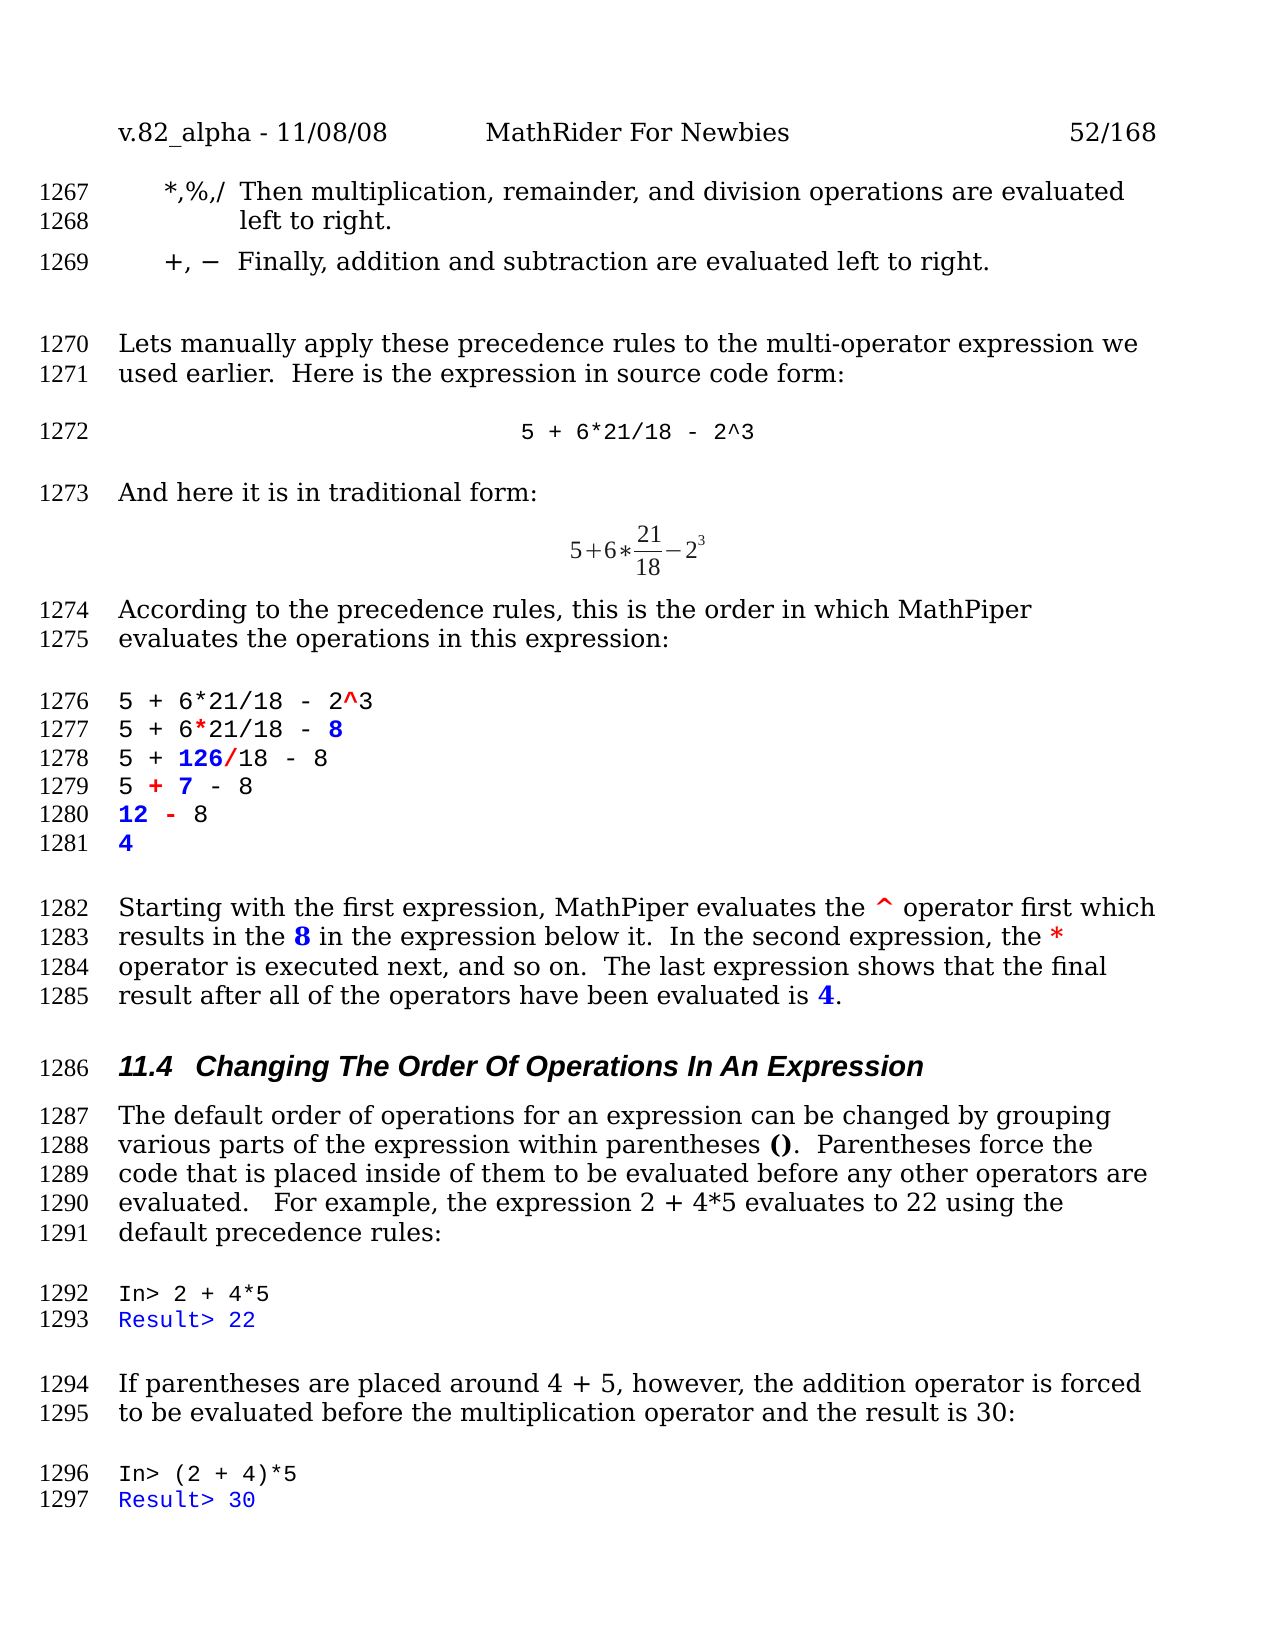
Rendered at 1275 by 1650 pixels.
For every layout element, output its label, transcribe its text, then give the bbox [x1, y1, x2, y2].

text 5 + 7 - 8 [118, 774, 1157, 802]
text Result> 30 [118, 1489, 1157, 1515]
text Lets manually apply these precedence rules to the multi-operator expression we used earlier. Here is the expression in source code form: [118, 330, 1157, 388]
text 5 + 6*21/18 - 2^3 [118, 420, 1157, 446]
text And here it is in traditional form: [118, 478, 1157, 507]
text 5 + 6*21/18 - 2^3 [118, 689, 1157, 717]
text 5 + 126/18 - 8 [118, 745, 1157, 774]
text 5 + 6*21/18 - 8 [118, 717, 1157, 745]
text 12 - 8 [118, 802, 1157, 830]
text In> 2 + 4*5 [118, 1282, 1157, 1308]
text Starting with the first expression, MathPiper evaluates the ^ operator first which results in the 8 in the expression below it. In the second expression, the * operator is executed next, and so on. The last expression shows that the final result after all of the operators have been evaluated is 4. [118, 893, 1157, 1010]
text If parentheses are placed around 4 + 5, however, the addition operator is forced to be evaluated before the multiplication operator and the result is 30: [118, 1369, 1157, 1428]
text Result> 22 [118, 1308, 1157, 1334]
text +, − Finally, addition and subtraction are evaluated left to right. [163, 247, 1157, 276]
subtitle Changing The Order Of Operations In An Expression [118, 1049, 1157, 1083]
text The default order of operations for an expression can be changed by grouping various parts of the expression within parentheses (). Parentheses force the code that is placed inside of them to be evaluated before any other operators are evaluated. For example, the expression 2 + 4*5 evaluates to 22 using the default precedence rules: [118, 1101, 1157, 1247]
text In> (2 + 4)*5 [118, 1463, 1157, 1489]
text *,%,/ Then multiplication, remainder, and division operations are evaluated left to right. [164, 177, 1157, 235]
text According to the precedence rules, this is the order in which MathPiper evaluates the operations in this expression: [118, 595, 1157, 653]
text 4 [118, 830, 1157, 859]
